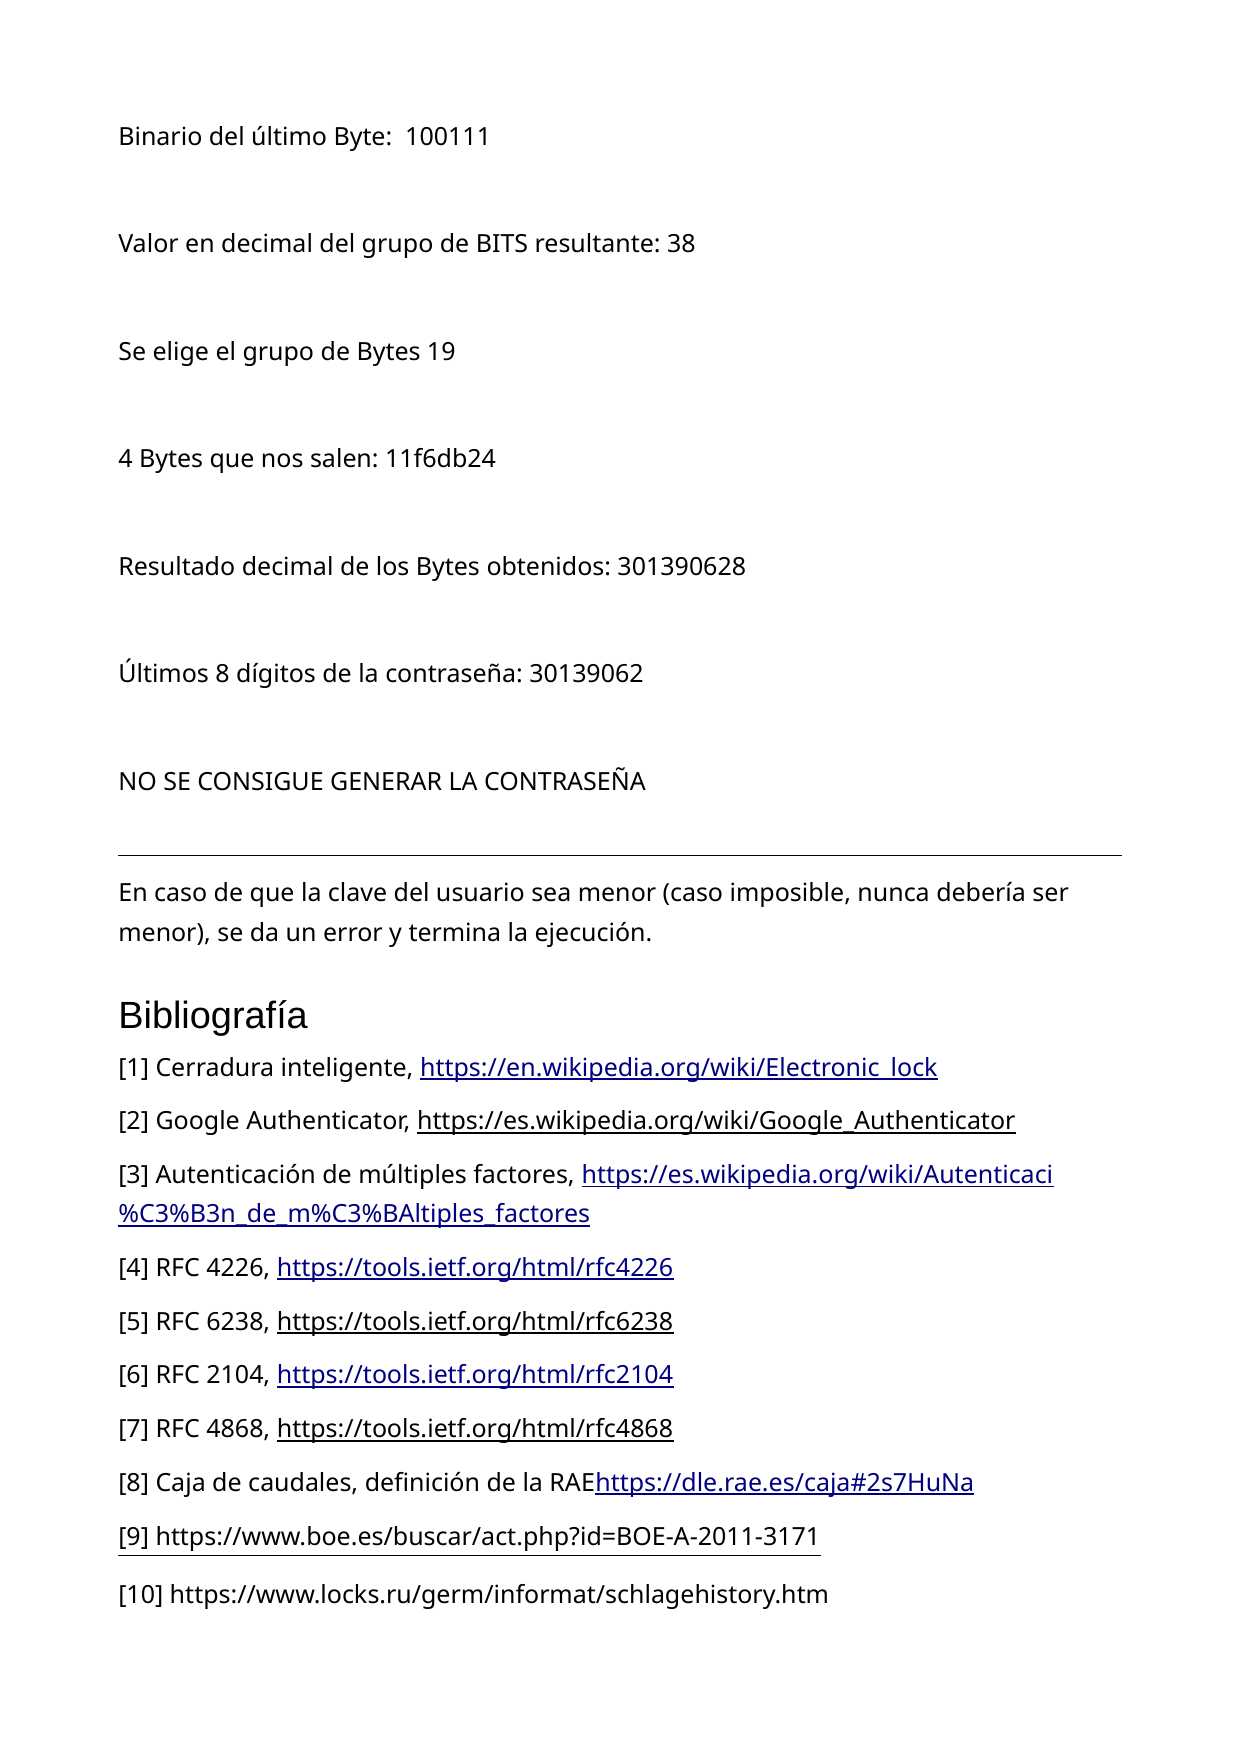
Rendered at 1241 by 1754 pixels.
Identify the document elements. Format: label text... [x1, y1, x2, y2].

text [1] Cerradura inteligente, https://en.wikipedia.org/wiki/Electronic_lock [118, 1049, 1122, 1083]
text [10] https://www.locks.ru/germ/informat/schlagehistory.htm [118, 1577, 1122, 1611]
text [3] Autenticación de múltiples factores, https://es.wikipedia.org/wiki/Autenticaci%C3%B3n_de_m%C3%BAltiples_factores [118, 1157, 1122, 1230]
text 4 Bytes que nos salen: 11f6db24 [118, 441, 1122, 475]
text [4] RFC 4226, https://tools.ietf.org/html/rfc4226 [118, 1249, 1122, 1284]
text [7] RFC 4868, https://tools.ietf.org/html/rfc4868 [118, 1411, 1122, 1445]
text [5] RFC 6238, https://tools.ietf.org/html/rfc6238 [118, 1303, 1122, 1337]
subtitle Bibliografía [118, 993, 1122, 1037]
text NO SE CONSIGUE GENERAR LA CONTRASEÑA [118, 763, 1122, 797]
text En caso de que la clave del usuario sea menor (caso imposible, nunca debería ser menor), se da un error y termina la ejecución. [118, 875, 1122, 948]
text [6] RFC 2104, https://tools.ietf.org/html/rfc2104 [118, 1357, 1122, 1391]
text Se elige el grupo de Bytes 19 [118, 333, 1122, 367]
text Últimos 8 dígitos de la contraseña: 30139062 [118, 656, 1122, 690]
text [2] Google Authenticator, https://es.wikipedia.org/wiki/Google_Authenticator [118, 1103, 1122, 1137]
text Resultado decimal de los Bytes obtenidos: 301390628 [118, 548, 1122, 582]
text [8] Caja de caudales, definición de la RAEhttps://dle.rae.es/caja#2s7HuNa [118, 1464, 1122, 1499]
text Valor en decimal del grupo de BITS resultante: 38 [118, 226, 1122, 260]
text Binario del último Byte: 100111 [118, 118, 1122, 152]
text [9] https://www.boe.es/buscar/act.php?id=BOE-A-2011-3171 [118, 1518, 1122, 1556]
